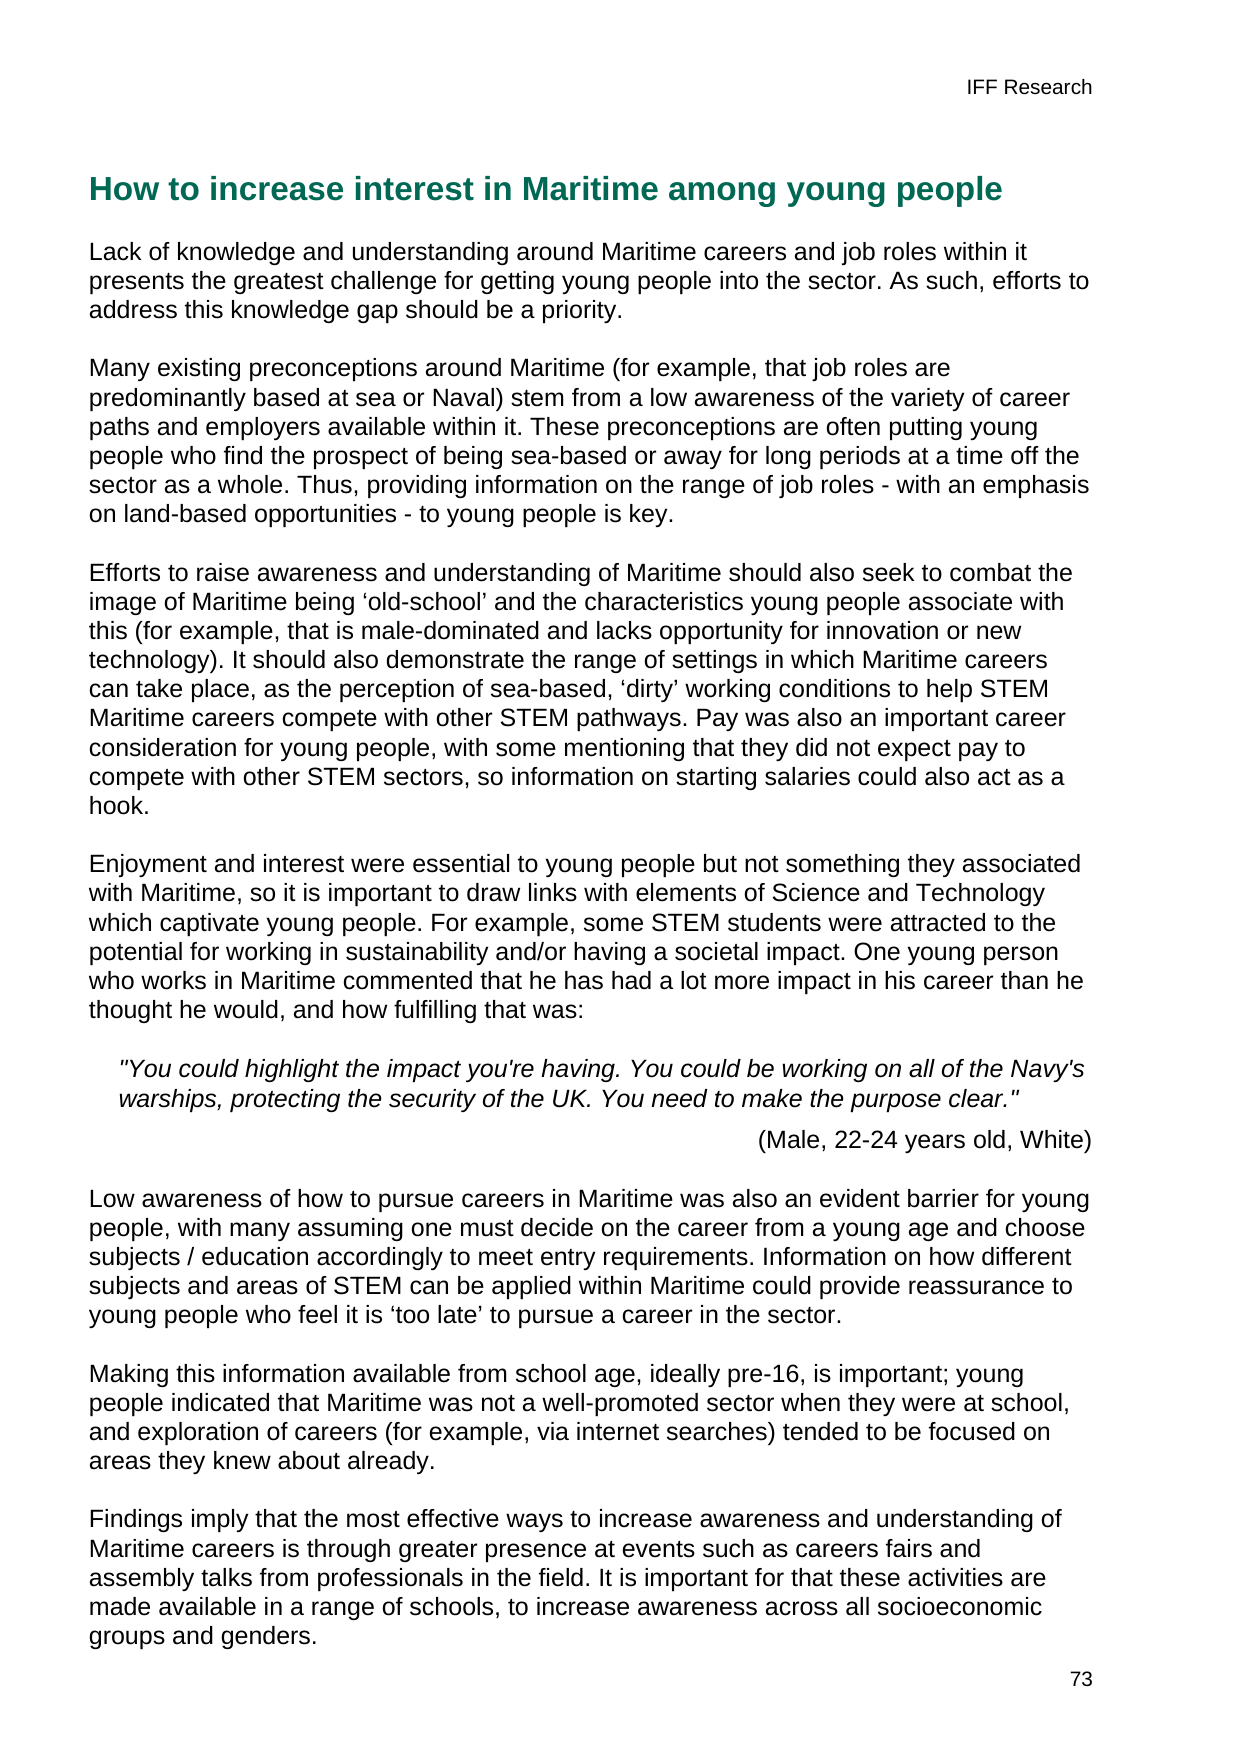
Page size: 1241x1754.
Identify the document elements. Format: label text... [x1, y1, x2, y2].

text Findings imply that the most effective ways to increase awareness and understanding of Maritime careers is through greater presence at events such as careers fairs and assembly talks from professionals in the field. It is important for that these activities are made available in a range of schools, to increase awareness across all socioeconomic groups and genders. [89, 1504, 1092, 1650]
text Many existing preconceptions around Maritime (for example, that job roles are predominantly based at sea or Naval) stem from a low awareness of the variety of career paths and employers available within it. These preconceptions are often putting young people who find the prospect of being sea-based or away for long periods at a time off the sector as a whole. Thus, providing information on the range of job roles - with an emphasis on land-based opportunities - to young people is key. [89, 353, 1092, 528]
text Lack of knowledge and understanding around Maritime careers and job roles within it presents the greatest challenge for getting young people into the sector. As such, efforts to address this knowledge gap should be a priority. [89, 236, 1092, 324]
text "You could highlight the impact you're having. You could be working on all of the Navy's warships, protecting the security of the UK. You need to make the purpose clear." [118, 1054, 1092, 1112]
text Enjoyment and interest were essential to young people but not something they associated with Maritime, so it is important to draw links with elements of Science and Technology which captivate young people. For example, some STEM students were attracted to the potential for working in sustainability and/or having a societal impact. One young person who works in Maritime commented that he has had a lot more impact in his career than he thought he would, and how fulfilling that was: [89, 849, 1092, 1024]
subtitle How to increase interest in Maritime among young people [89, 165, 1092, 207]
text (Male, 22-24 years old, White) [89, 1125, 1092, 1154]
text Efforts to raise awareness and understanding of Maritime should also seek to combat the image of Maritime being ‘old-school’ and the characteristics young people associate with this (for example, that is male-dominated and lacks opportunity for innovation or new technology). It should also demonstrate the range of settings in which Maritime careers can take place, as the perception of sea-based, ‘dirty’ working conditions to help STEM Maritime careers compete with other STEM pathways. Pay was also an important career consideration for young people, with some mentioning that they did not expect pay to compete with other STEM sectors, so information on starting salaries could also act as a hook. [89, 557, 1092, 819]
text Making this information available from school age, ideally pre-16, is important; young people indicated that Maritime was not a well-promoted sector when they were at school, and exploration of careers (for example, via internet searches) tended to be focused on areas they knew about already. [89, 1358, 1092, 1475]
text Low awareness of how to pursue careers in Maritime was also an evident barrier for young people, with many assuming one must decide on the career from a young age and choose subjects / education accordingly to meet entry requirements. Information on how different subjects and areas of STEM can be applied within Maritime could provide reassurance to young people who feel it is ‘too late’ to pursue a career in the sector. [89, 1183, 1092, 1329]
